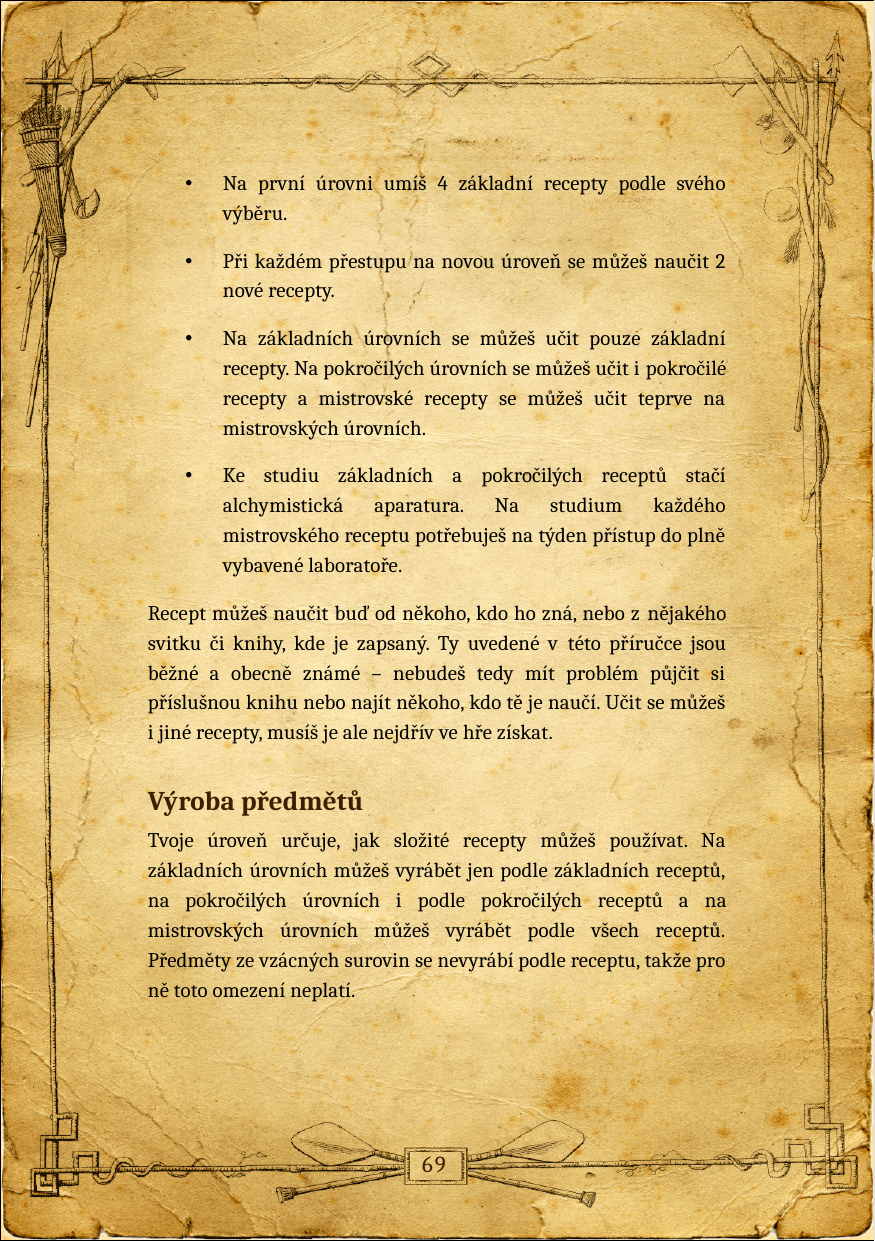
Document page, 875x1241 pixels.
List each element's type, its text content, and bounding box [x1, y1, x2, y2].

picture [1, 1, 874, 1240]
list Na základních úrovních se můžeš učit pouze základní recepty. Na pokročilých úrovních se můžeš učit i⁠ pokročilé recepty a⁠ mistrovské recepty se můžeš učit teprve na mistrovských úrovních. [185, 327, 726, 440]
text Tvoje úroveň určuje, jak složité recepty můžeš používat. Na základních úrovních můžeš vyrábět jen podle základních receptů, na pokročilých úrovních i⁠ podle pokročilých receptů a⁠ na mistrovských úrovních můžeš vyrábět podle všech receptů. Předměty ze vzácných surovin se nevyrábí podle receptu, takže pro ně toto omezení neplatí. [148, 829, 726, 1003]
list Při každém přestupu na novou úroveň se můžeš naučit 2 nové recepty. [185, 249, 726, 303]
text Recept můžeš naučit buď od někoho, kdo ho zná, nebo z⁠ nějakého svitku či knihy, kde je zapsaný. Ty uvedené v⁠ této příručce jsou běžné a⁠ obecně známé – nebudeš tedy mít problém půjčit si příslušnou knihu nebo najít někoho, kdo tě je naučí. Učit se můžeš i⁠ jiné recepty, musíš je ale nejdřív ve hře získat. [148, 601, 726, 745]
subtitle Výroba předmětů [148, 786, 726, 817]
list Ke studiu základních a⁠ pokročilých receptů stačí alchymistická aparatura. Na studium každého mistrovského receptu potřebuješ na týden přístup do plně vybavené laboratoře. [185, 464, 726, 578]
list Na první úrovni umíš 4 základní recepty podle svého výběru. [185, 172, 726, 226]
